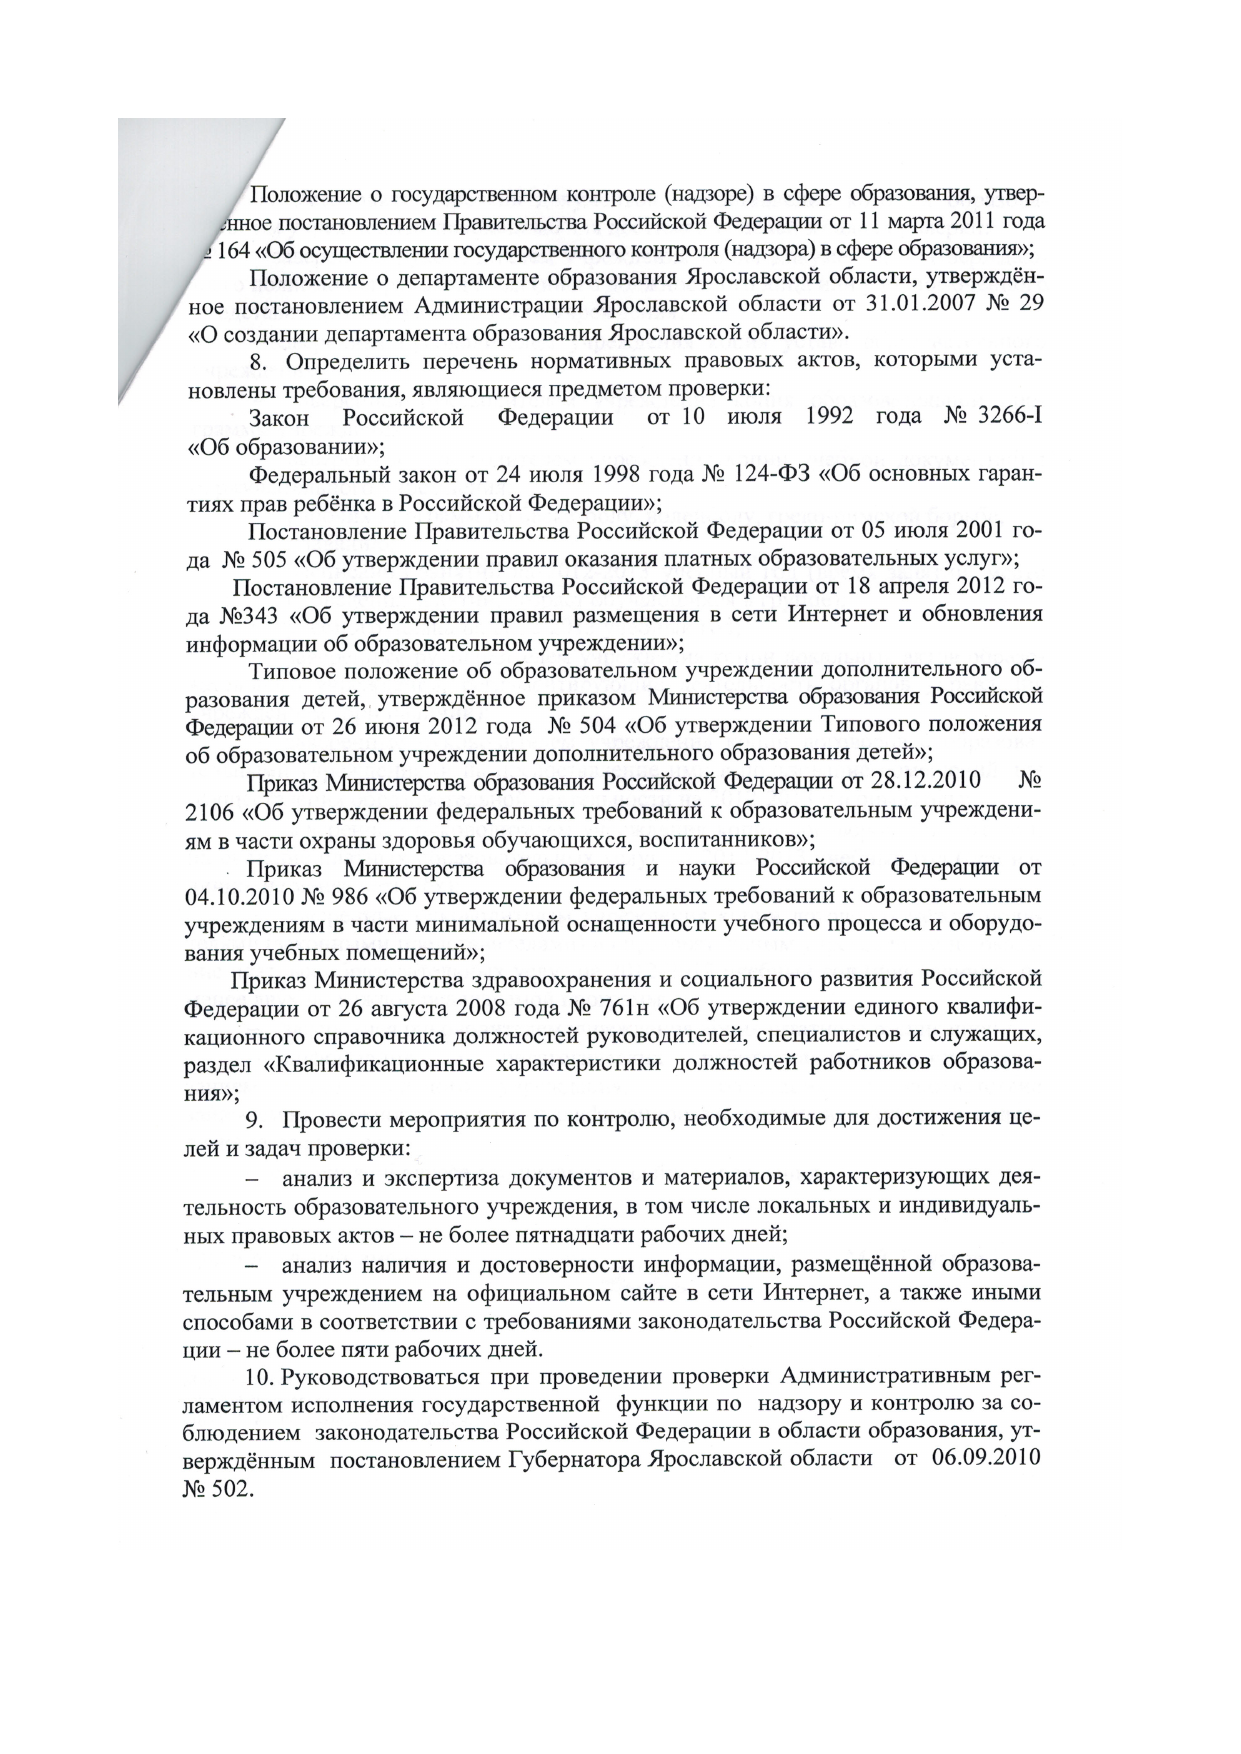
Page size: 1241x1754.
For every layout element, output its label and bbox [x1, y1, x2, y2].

picture [118, 118, 1122, 1550]
